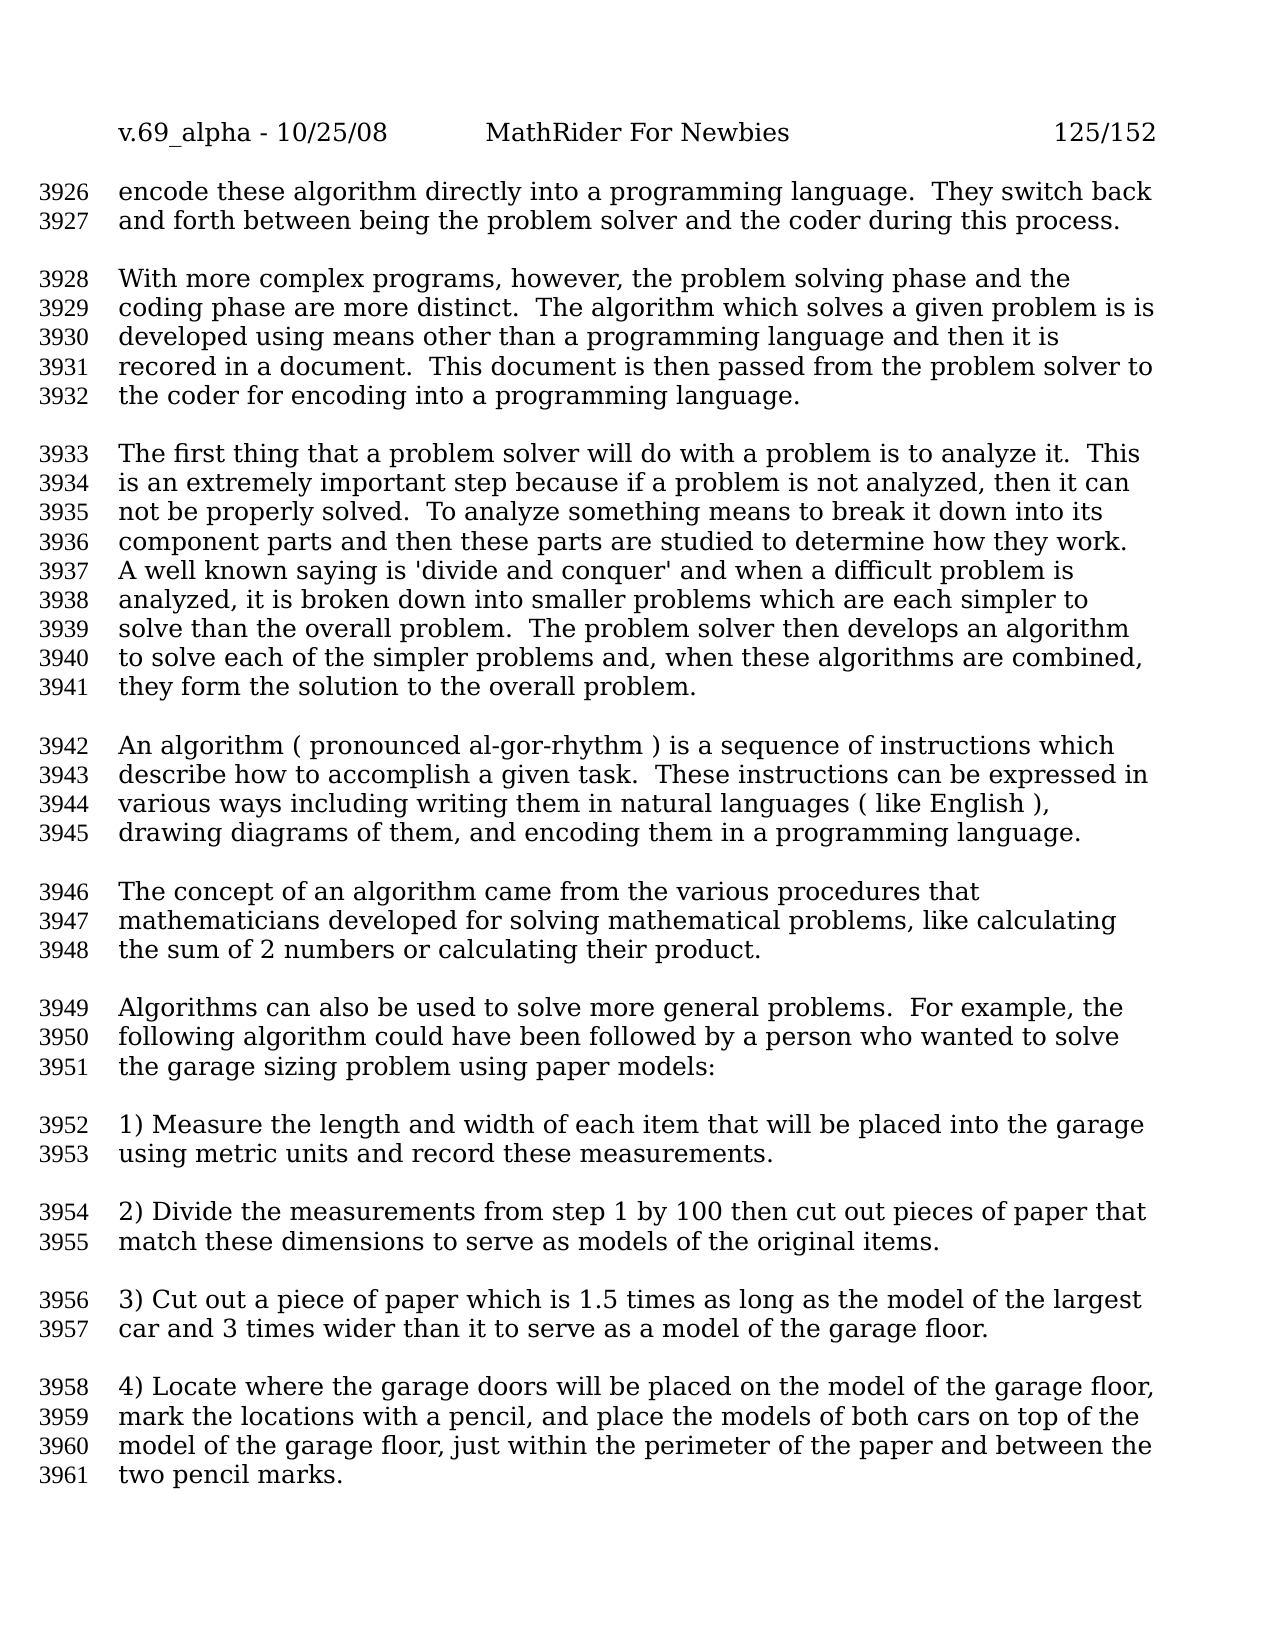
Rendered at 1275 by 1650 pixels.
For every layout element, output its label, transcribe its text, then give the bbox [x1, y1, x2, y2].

text 2) Divide the measurements from step 1 by 100 then cut out pieces of paper that match these dimensions to serve as models of the original items. [118, 1198, 1157, 1256]
text The first thing that a problem solver will do with a problem is to analyze it. This is an extremely important step because if a problem is not analyzed, then it can not be properly solved. To analyze something means to break it down into its component parts and then these parts are studied to determine how they work. A well known saying is 'divide and conquer' and when a difficult problem is analyzed, it is broken down into smaller problems which are each simpler to solve than the overall problem. The problem solver then develops an algorithm to solve each of the simpler problems and, when these algorithms are combined, they form the solution to the overall problem. [118, 439, 1157, 702]
text encode these algorithm directly into a programming language. They switch back and forth between being the problem solver and the coder during this process. [118, 177, 1157, 235]
text The concept of an algorithm came from the various procedures that mathematicians developed for solving mathematical problems, like calculating the sum of 2 numbers or calculating their product. [118, 877, 1157, 964]
text With more complex programs, however, the problem solving phase and the coding phase are more distinct. The algorithm which solves a given problem is is developed using means other than a programming language and then it is recored in a document. This document is then passed from the problem solver to the coder for encoding into a programming language. [118, 264, 1157, 410]
text Algorithms can also be used to solve more general problems. For example, the following algorithm could have been followed by a person who wanted to solve the garage sizing problem using paper models: [118, 993, 1157, 1081]
text 3) Cut out a piece of paper which is 1.5 times as long as the model of the largest car and 3 times wider than it to serve as a model of the garage floor. [118, 1285, 1157, 1343]
text An algorithm ( pronounced al-gor-rhythm ) is a sequence of instructions which describe how to accomplish a given task. These instructions can be expressed in various ways including writing them in natural languages ( like English ), drawing diagrams of them, and encoding them in a programming language. [118, 731, 1157, 848]
text 4) Locate where the garage doors will be placed on the model of the garage floor, mark the locations with a pencil, and place the models of both cars on top of the model of the garage floor, just within the perimeter of the paper and between the two pencil marks. [118, 1373, 1157, 1489]
text 1) Measure the length and width of each item that will be placed into the garage using metric units and record these measurements. [118, 1110, 1157, 1168]
